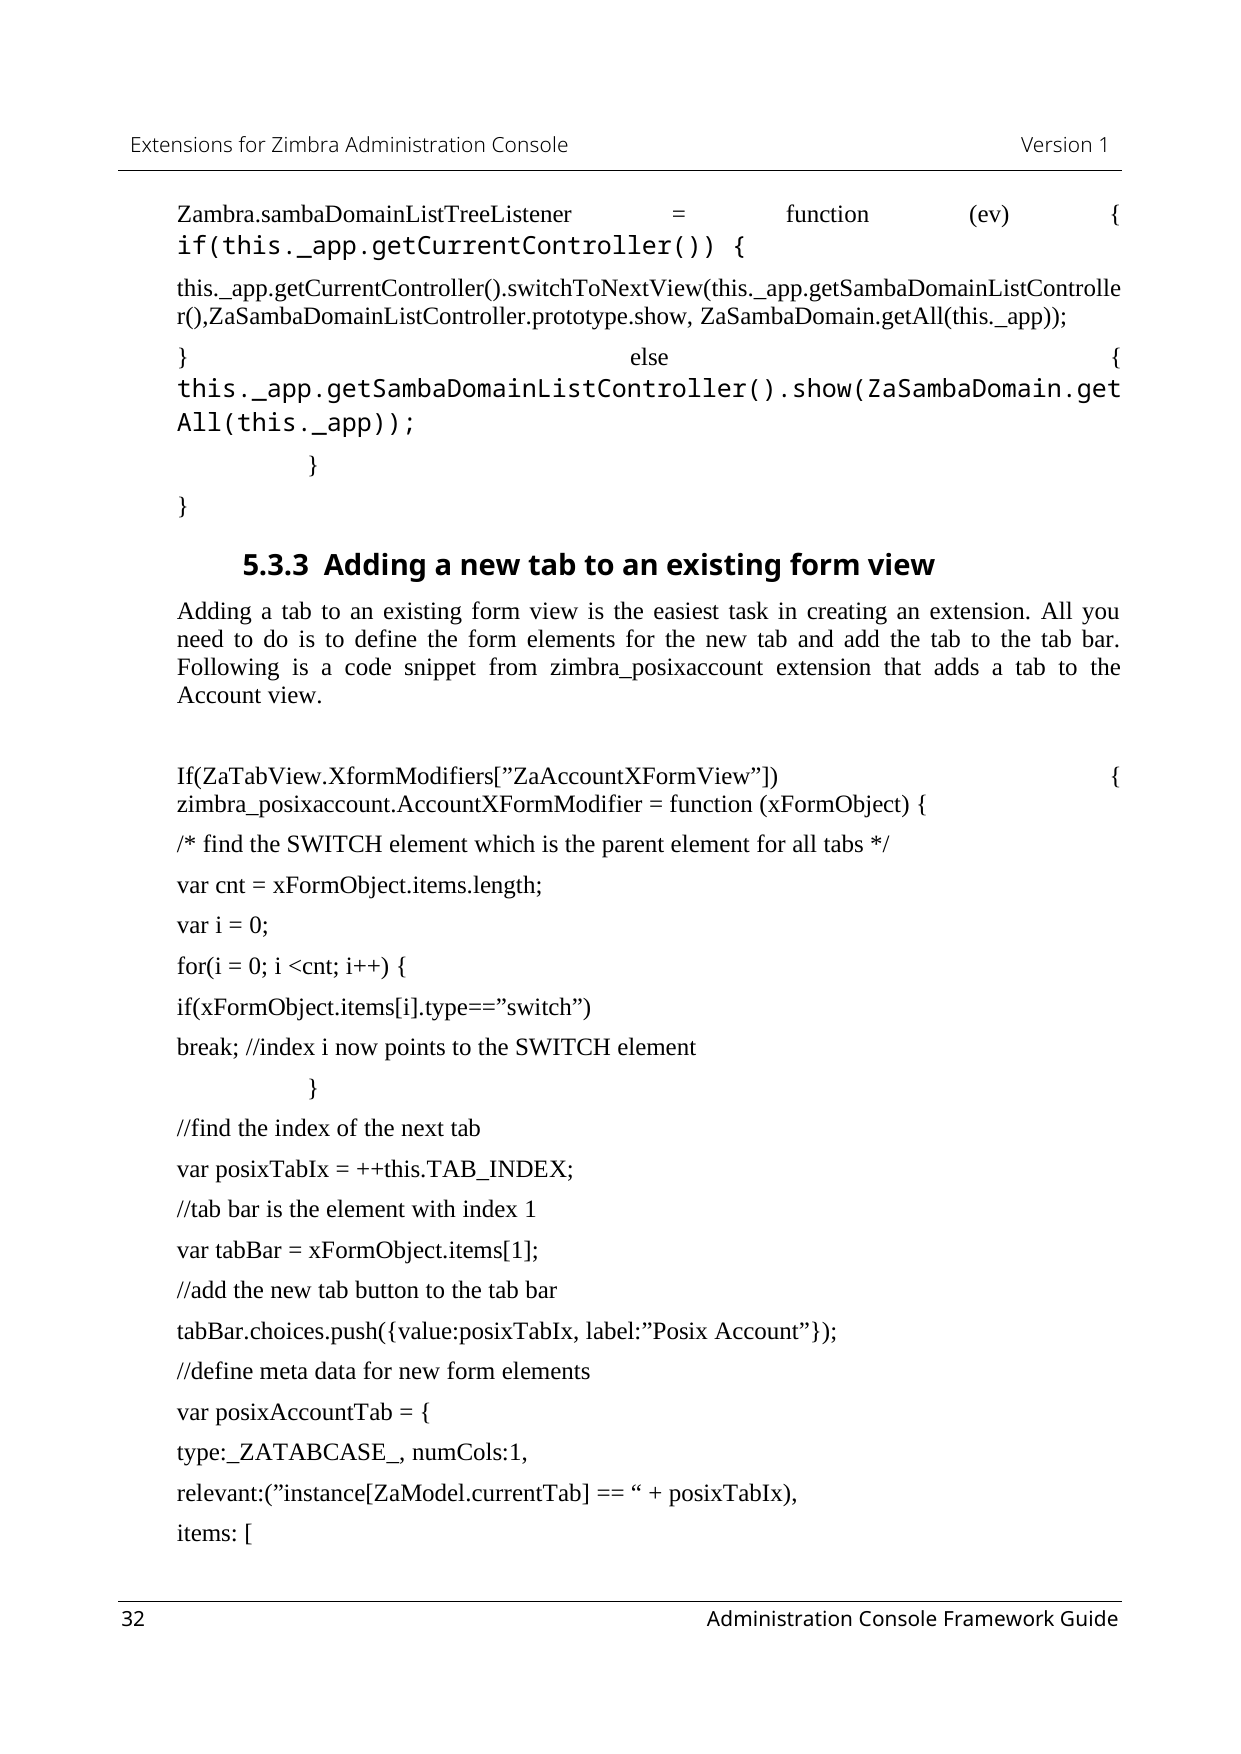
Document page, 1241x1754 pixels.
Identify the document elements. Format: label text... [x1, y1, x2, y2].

subtitle Adding a new tab to an existing form view [242, 545, 1122, 584]
text items: [ [177, 1519, 1122, 1547]
text var posixAccountTab = { [177, 1398, 1122, 1426]
text //find the index of the next tab [177, 1114, 1122, 1142]
text } [177, 492, 1122, 520]
text var cnt = xFormObject.items.length; [177, 871, 1122, 899]
text if(xFormObject.items[i].type==”switch”) [177, 992, 1122, 1021]
text break; //index i now points to the SWITCH element [177, 1033, 1122, 1061]
text /* find the SWITCH element which is the parent element for all tabs */ [177, 830, 1122, 858]
text var tabBar = xFormObject.items[1]; [177, 1236, 1122, 1264]
text //add the new tab button to the tab bar [177, 1276, 1122, 1304]
text var posixTabIx = ++this.TAB_INDEX; [177, 1154, 1122, 1183]
text //define meta data for new form elements [177, 1357, 1122, 1385]
text } [177, 451, 1122, 479]
text If(ZaTabView.XformModifiers[”ZaAccountXFormView”]) { zimbra_posixaccount.AccountXFormModifier = function (xFormObject) { [177, 762, 1122, 818]
text //tab bar is the element with index 1 [177, 1195, 1122, 1223]
text for(i = 0; i <cnt; i++) { [177, 952, 1122, 980]
text Zambra.sambaDomainListTreeListener = function (ev) { if(this._app.getCurrentController()) { [177, 200, 1122, 262]
text } else { this._app.getSambaDomainListController().show(ZaSambaDomain.getAll(this._app)); [177, 343, 1122, 439]
text relevant:(”instance[ZaModel.currentTab] == “ + posixTabIx), [177, 1479, 1122, 1507]
text } [177, 1073, 1122, 1102]
text Adding a tab to an existing form view is the easiest task in creating an extension. All you need to do is to define the form elements for the new tab and add the tab to the tab bar. Following is a code snippet from zimbra_posixaccount extension that adds a tab to the Account view. [177, 597, 1122, 709]
text this._app.getCurrentController().switchToNextView(this._app.getSambaDomainListController(),ZaSambaDomainListController.prototype.show, ZaSambaDomain.getAll(this._app)); [177, 274, 1122, 330]
text type:_ZATABCASE_, numCols:1, [177, 1438, 1122, 1466]
text var i = 0; [177, 911, 1122, 939]
text tabBar.choices.push({value:posixTabIx, label:”Posix Account”}); [177, 1317, 1122, 1345]
